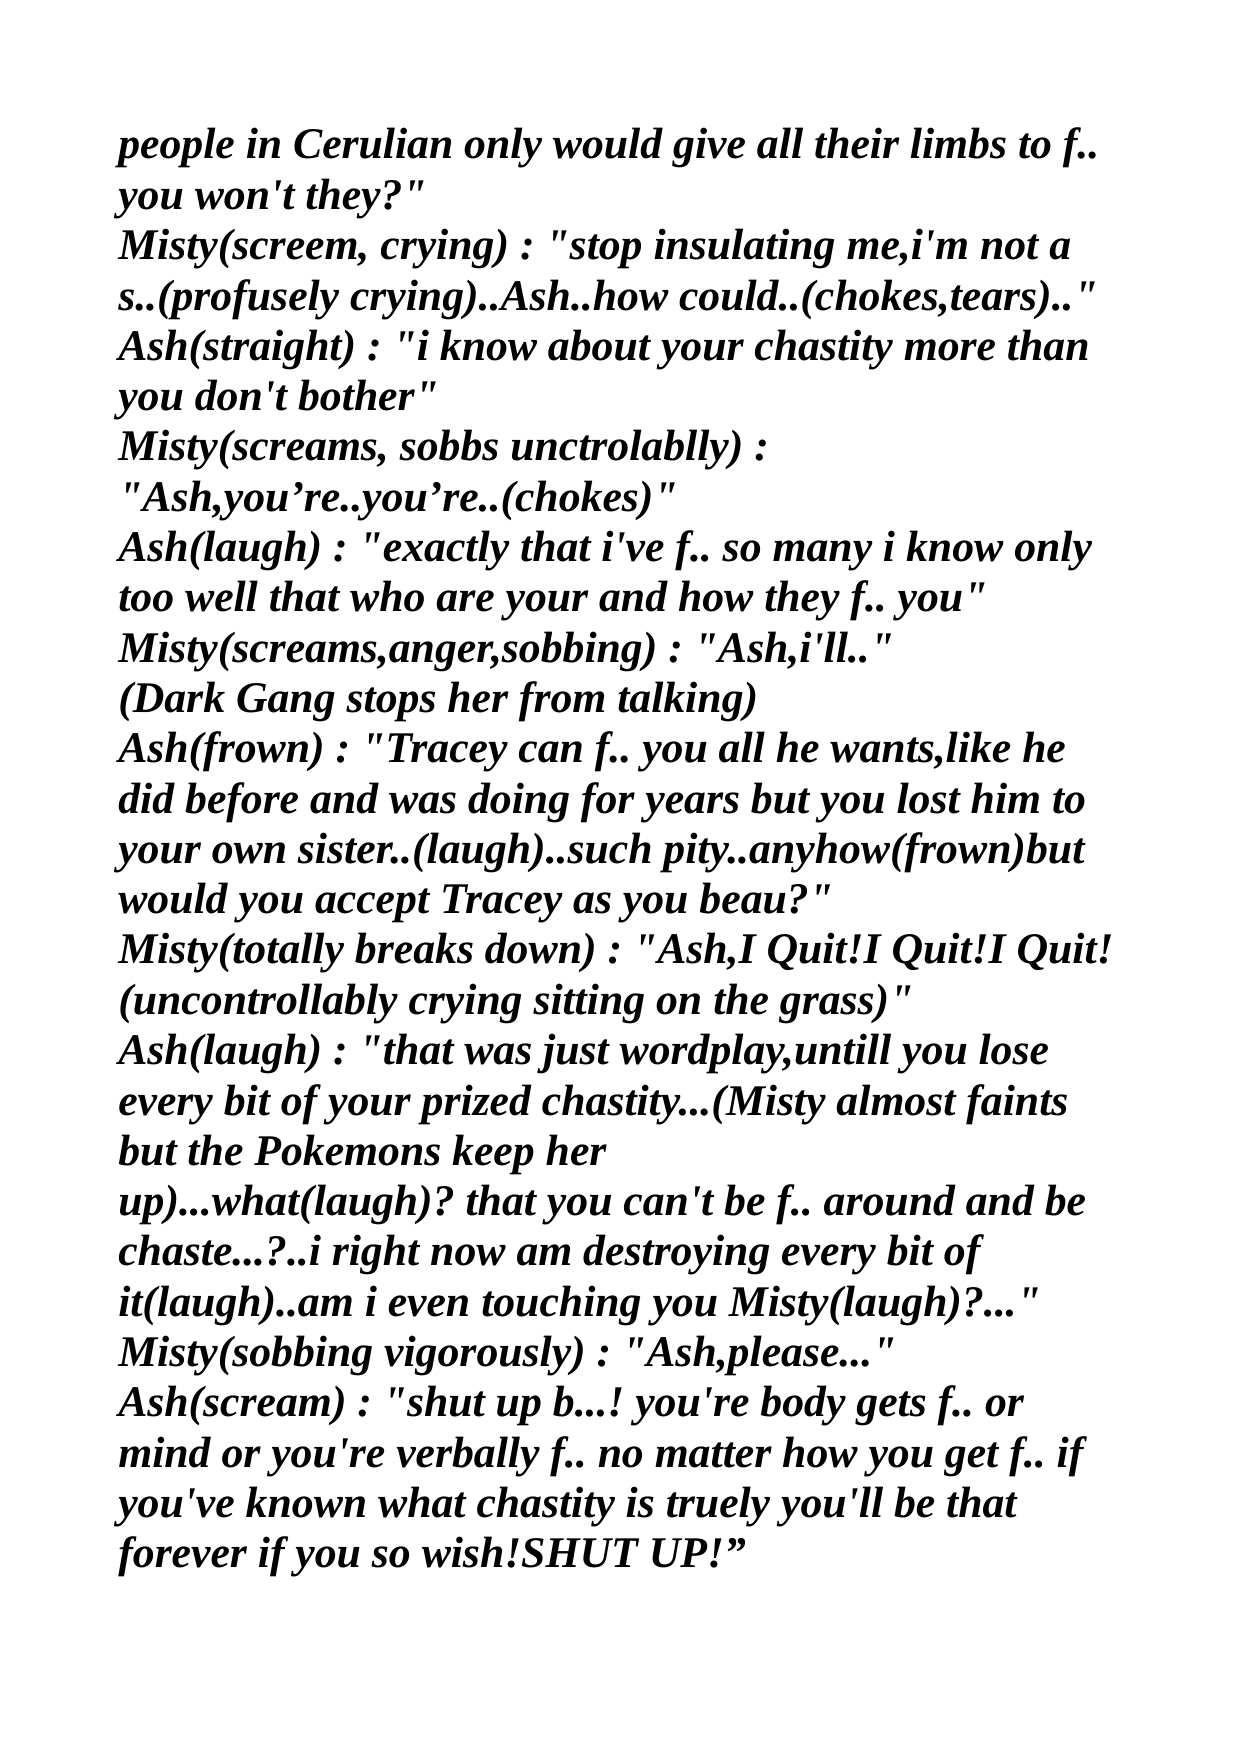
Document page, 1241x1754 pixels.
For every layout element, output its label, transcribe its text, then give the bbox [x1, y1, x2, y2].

text Misty(screem, crying) : "stop insulating me,i'm not a s..(profusely crying)..Ash..how could..(chokes,tears).." [118, 219, 1122, 319]
text Ash(scream) : "shut up b...! you're body gets f.. or mind or you're verbally f.. no matter how you get f.. if you've known what chastity is truely you'll be that forever if you so wish!SHUT UP!” [118, 1376, 1122, 1577]
text up)...what(laugh)? that you can't be f.. around and be chaste...?..i right now am destroying every bit of it(laugh)..am i even touching you Misty(laugh)?..." [118, 1175, 1122, 1326]
text Misty(totally breaks down) : "Ash,I Quit!I Quit!I Quit!(uncontrollably crying sitting on the grass)" [118, 923, 1122, 1024]
text Ash(laugh) : "exactly that i've f.. so many i know only too well that who are your and how they f.. you" [118, 521, 1122, 621]
text Misty(sobbing vigorously) : "Ash,please..." [118, 1326, 1122, 1376]
text (Dark Gang stops her from talking) [118, 672, 1122, 722]
text Misty(screams,anger,sobbing) : "Ash,i'll.." [118, 621, 1122, 672]
text Ash(frown) : "Tracey can f.. you all he wants,like he did before and was doing for years but you lost him to your own sister..(laugh)..such pity..anyhow(frown)but would you accept Tracey as you beau?" [118, 722, 1122, 923]
text people in Cerulian only would give all their limbs to f.. you won't they?" [118, 118, 1122, 219]
text Ash(laugh) : "that was just wordplay,untill you lose every bit of your prized chastity...(Misty almost faints but the Pokemons keep her [118, 1024, 1122, 1175]
text Ash(straight) : "i know about your chastity more than you don't bother" [118, 319, 1122, 420]
text Misty(screams, sobbs unctrolablly) : "Ash,you’re..you’re..(chokes)" [118, 420, 1122, 521]
